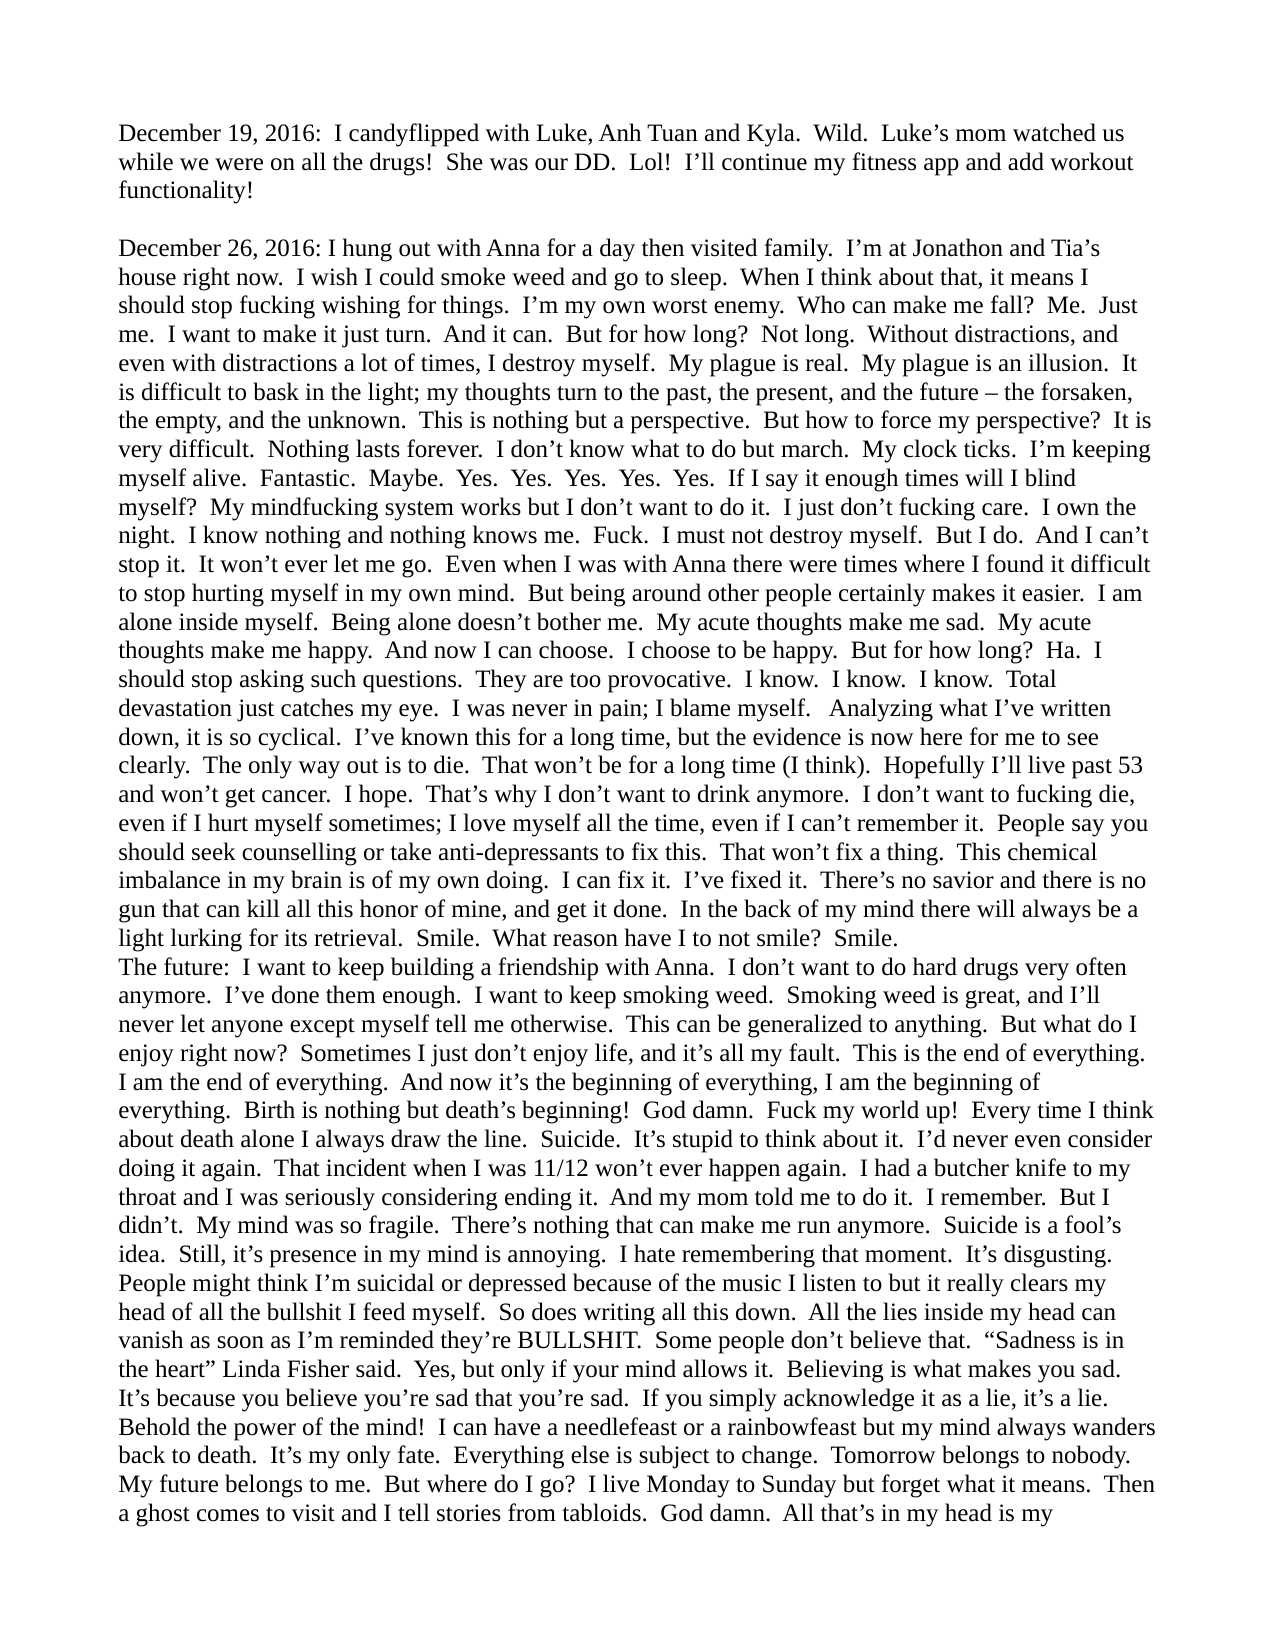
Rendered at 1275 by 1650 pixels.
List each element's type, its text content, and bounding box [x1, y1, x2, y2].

text December 19, 2016: I candyflipped with Luke, Anh Tuan and Kyla. Wild. Luke’s mom watched us while we were on all the drugs! She was our DD. Lol! I’ll continue my fitness app and add workout functionality! [118, 118, 1157, 204]
text December 26, 2016: I hung out with Anna for a day then visited family. I’m at Jonathon and Tia’s house right now. I wish I could smoke weed and go to sleep. When I think about that, it means I should stop fucking wishing for things. I’m my own worst enemy. Who can make me fall? Me. Just me. I want to make it just turn. And it can. But for how long? Not long. Without distractions, and even with distractions a lot of times, I destroy myself. My plague is real. My plague is an illusion. It is difficult to bask in the light; my thoughts turn to the past, the present, and the future – the forsaken, the empty, and the unknown. This is nothing but a perspective. But how to force my perspective? It is very difficult. Nothing lasts forever. I don’t know what to do but march. My clock ticks. I’m keeping myself alive. Fantastic. Maybe. Yes. Yes. Yes. Yes. Yes. If I say it enough times will I blind myself? My mindfucking system works but I don’t want to do it. I just don’t fucking care. I own the night. I know nothing and nothing knows me. Fuck. I must not destroy myself. But I do. And I can’t stop it. It won’t ever let me go. Even when I was with Anna there were times where I found it difficult to stop hurting myself in my own mind. But being around other people certainly makes it easier. I am alone inside myself. Being alone doesn’t bother me. My acute thoughts make me sad. My acute thoughts make me happy. And now I can choose. I choose to be happy. But for how long? Ha. I should stop asking such questions. They are too provocative. I know. I know. I know. Total devastation just catches my eye. I was never in pain; I blame myself. Analyzing what I’ve written down, it is so cyclical. I’ve known this for a long time, but the evidence is now here for me to see clearly. The only way out is to die. That won’t be for a long time (I think). Hopefully I’ll live past 53 and won’t get cancer. I hope. That’s why I don’t want to drink anymore. I don’t want to fucking die, even if I hurt myself sometimes; I love myself all the time, even if I can’t remember it. People say you should seek counselling or take anti-depressants to fix this. That won’t fix a thing. This chemical imbalance in my brain is of my own doing. I can fix it. I’ve fixed it. There’s no savior and there is no gun that can kill all this honor of mine, and get it done. In the back of my mind there will always be a light lurking for its retrieval. Smile. What reason have I to not smile? Smile. [118, 233, 1157, 952]
text The future: I want to keep building a friendship with Anna. I don’t want to do hard drugs very often anymore. I’ve done them enough. I want to keep smoking weed. Smoking weed is great, and I’ll never let anyone except myself tell me otherwise. This can be generalized to anything. But what do I enjoy right now? Sometimes I just don’t enjoy life, and it’s all my fault. This is the end of everything. I am the end of everything. And now it’s the beginning of everything, I am the beginning of everything. Birth is nothing but death’s beginning! God damn. Fuck my world up! Every time I think about death alone I always draw the line. Suicide. It’s stupid to think about it. I’d never even consider doing it again. That incident when I was 11/12 won’t ever happen again. I had a butcher knife to my throat and I was seriously considering ending it. And my mom told me to do it. I remember. But I didn’t. My mind was so fragile. There’s nothing that can make me run anymore. Suicide is a fool’s idea. Still, it’s presence in my mind is annoying. I hate remembering that moment. It’s disgusting. People might think I’m suicidal or depressed because of the music I listen to but it really clears my head of all the bullshit I feed myself. So does writing all this down. All the lies inside my head can vanish as soon as I’m reminded they’re BULLSHIT. Some people don’t believe that. “Sadness is in the heart” Linda Fisher said. Yes, but only if your mind allows it. Believing is what makes you sad. It’s because you believe you’re sad that you’re sad. If you simply acknowledge it as a lie, it’s a lie. Behold the power of the mind! I can have a needlefeast or a rainbowfeast but my mind always wanders back to death. It’s my only fate. Everything else is subject to change. Tomorrow belongs to nobody. My future belongs to me. But where do I go? I live Monday to Sunday but forget what it means. Then a ghost comes to visit and I tell stories from tabloids. God damn. All that’s in my head is my [118, 952, 1157, 1527]
